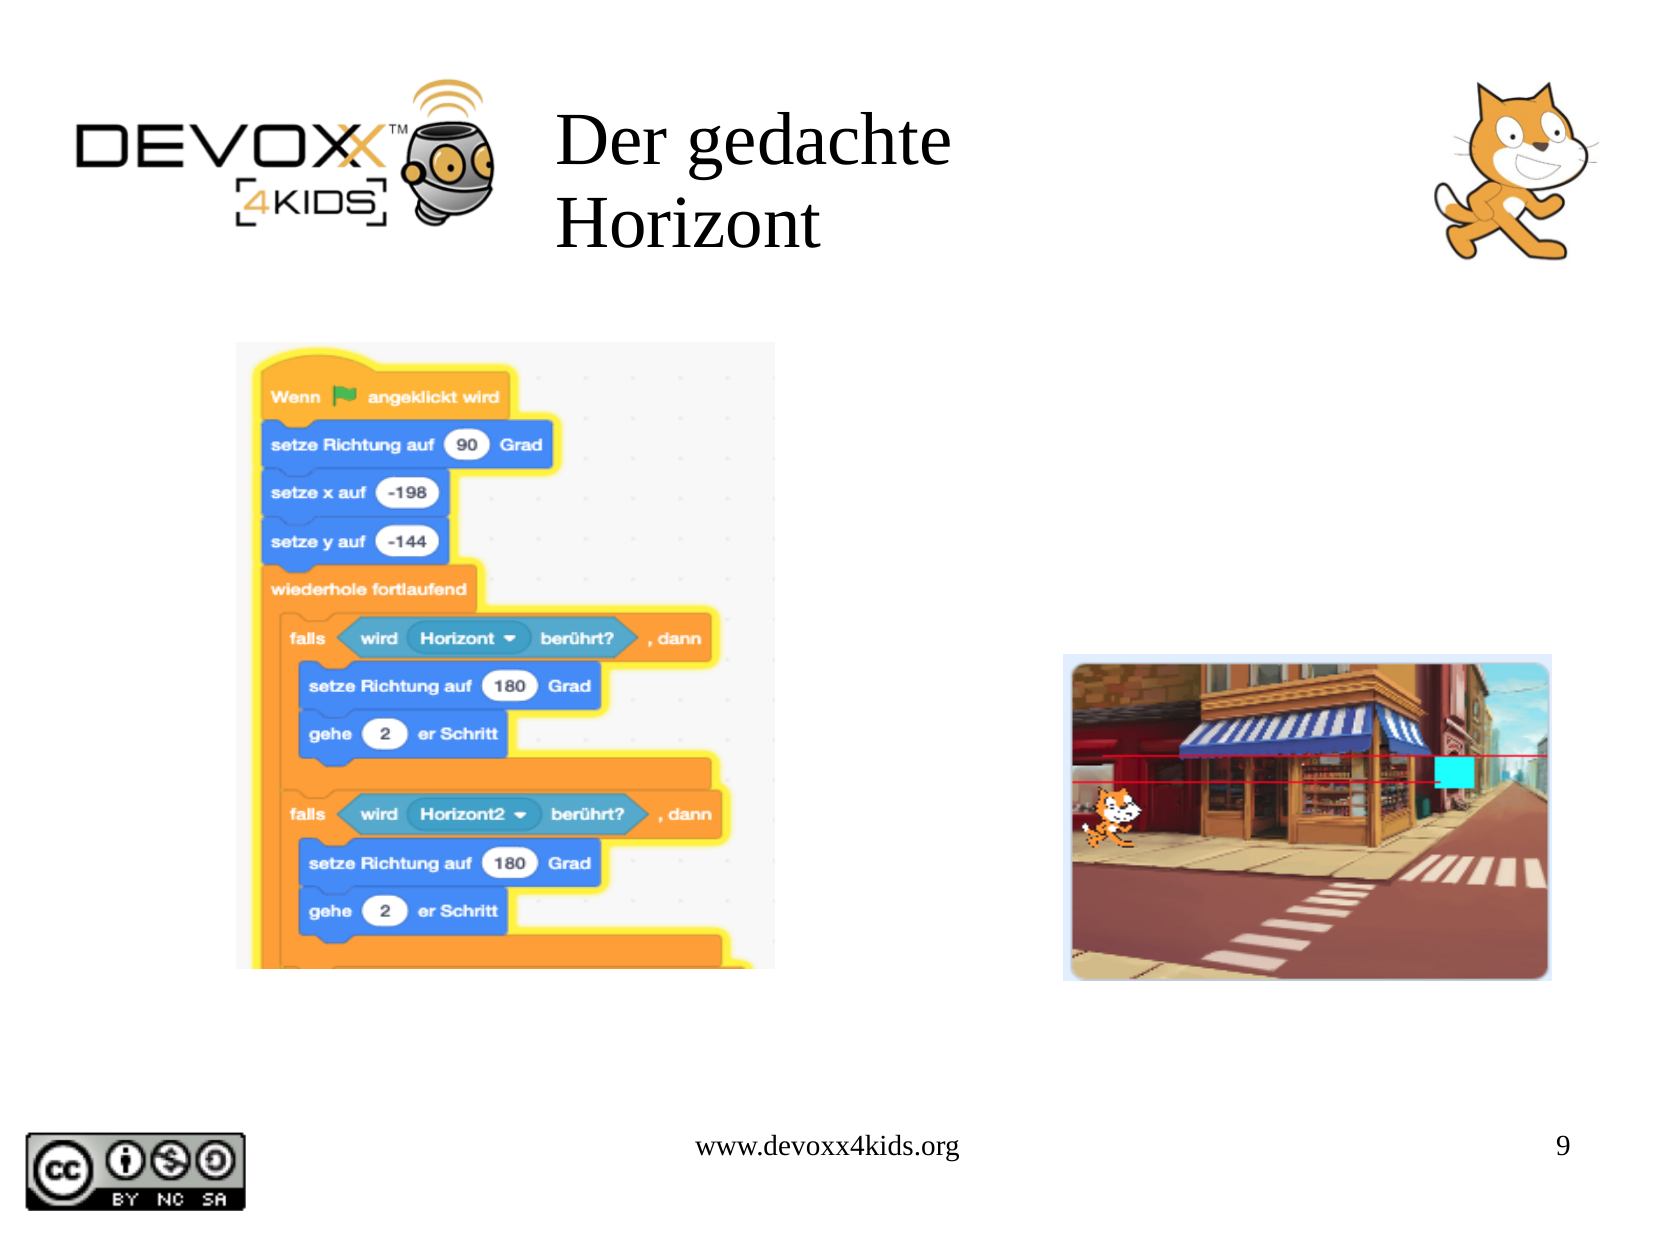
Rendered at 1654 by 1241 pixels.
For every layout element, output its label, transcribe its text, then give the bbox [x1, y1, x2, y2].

text_box [82, 290, 1571, 1109]
title Der gedachte Horizont [555, 78, 1347, 284]
picture [1431, 54, 1607, 272]
picture [14, 1121, 249, 1212]
subtitle [59, 295, 1548, 1114]
picture [35, 58, 511, 255]
